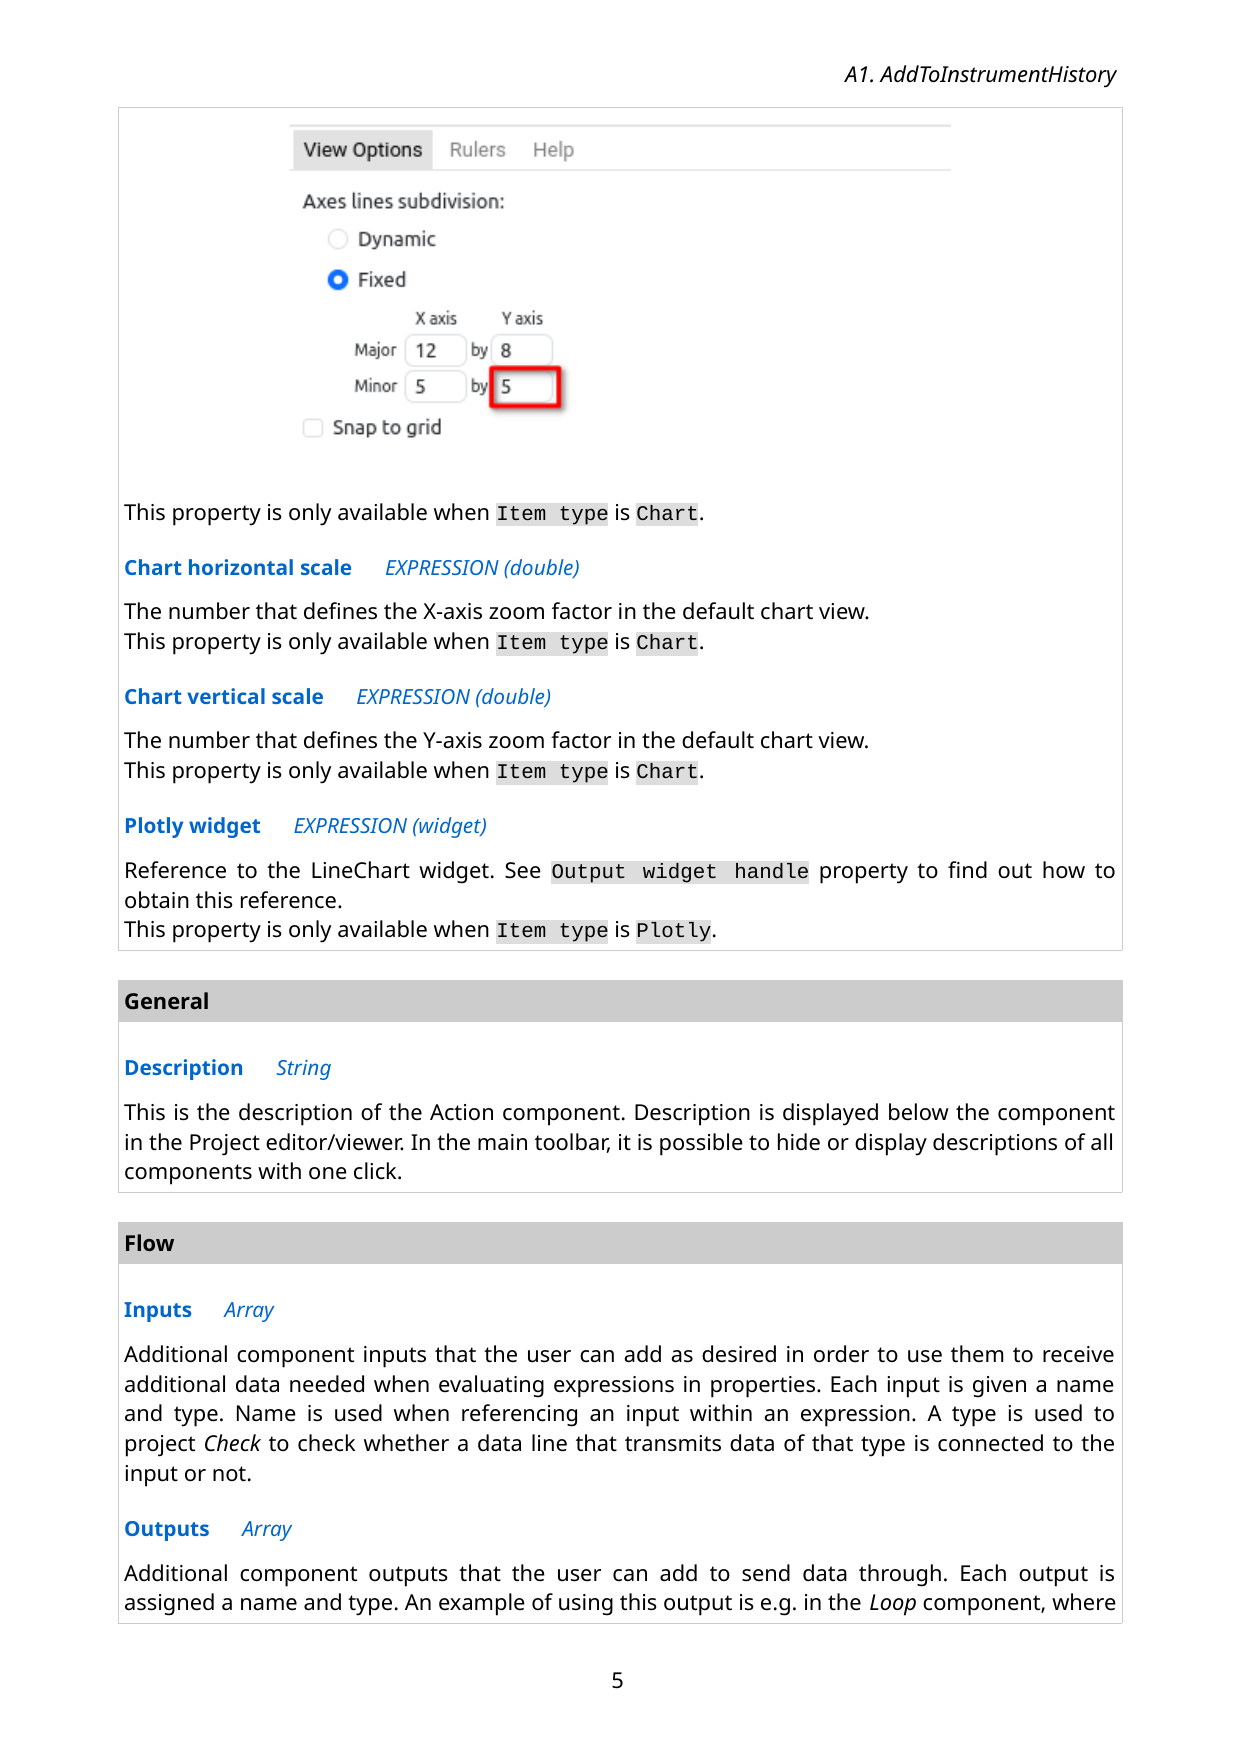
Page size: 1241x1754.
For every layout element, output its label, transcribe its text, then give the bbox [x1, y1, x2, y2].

table_cell Description String This is the description of the Action component. Description is displayed below the component in the Project editor/viewer. In the main toolbar, it is possible to hide or display descriptions of all components with one click. [119, 1022, 1122, 1192]
table_header General [119, 981, 1122, 1021]
table_cell This property is only available when Item type is Chart. Chart horizontal scale EXPRESSION (double) The number that defines the X-axis zoom factor in the default chart view. This property is only available when Item type is Chart. Chart vertical scale EXPRESSION (double) The number that defines the Y-axis zoom factor in the default chart view. This property is only available when Item type is Chart. Plotly widget EXPRESSION (widget) Reference to the LineChart widget. See Output widget handle property to find out how to obtain this reference. This property is only available when Item type is Plotly. [119, 108, 1122, 950]
picture [289, 124, 951, 455]
table_header Flow [119, 1223, 1122, 1263]
table_cell Inputs Array Additional component inputs that the user can add as desired in order to use them to receive additional data needed when evaluating expressions in properties. Each input is given a name and type. Name is used when referencing an input within an expression. A type is used to project Check to check whether a data line that transmits data of that type is connected to the input or not. Outputs Array Additional component outputs that the user can add to send data through. Each output is assigned a name and type. An example of using this output is e.g. in the Loop component, where [119, 1264, 1122, 1623]
